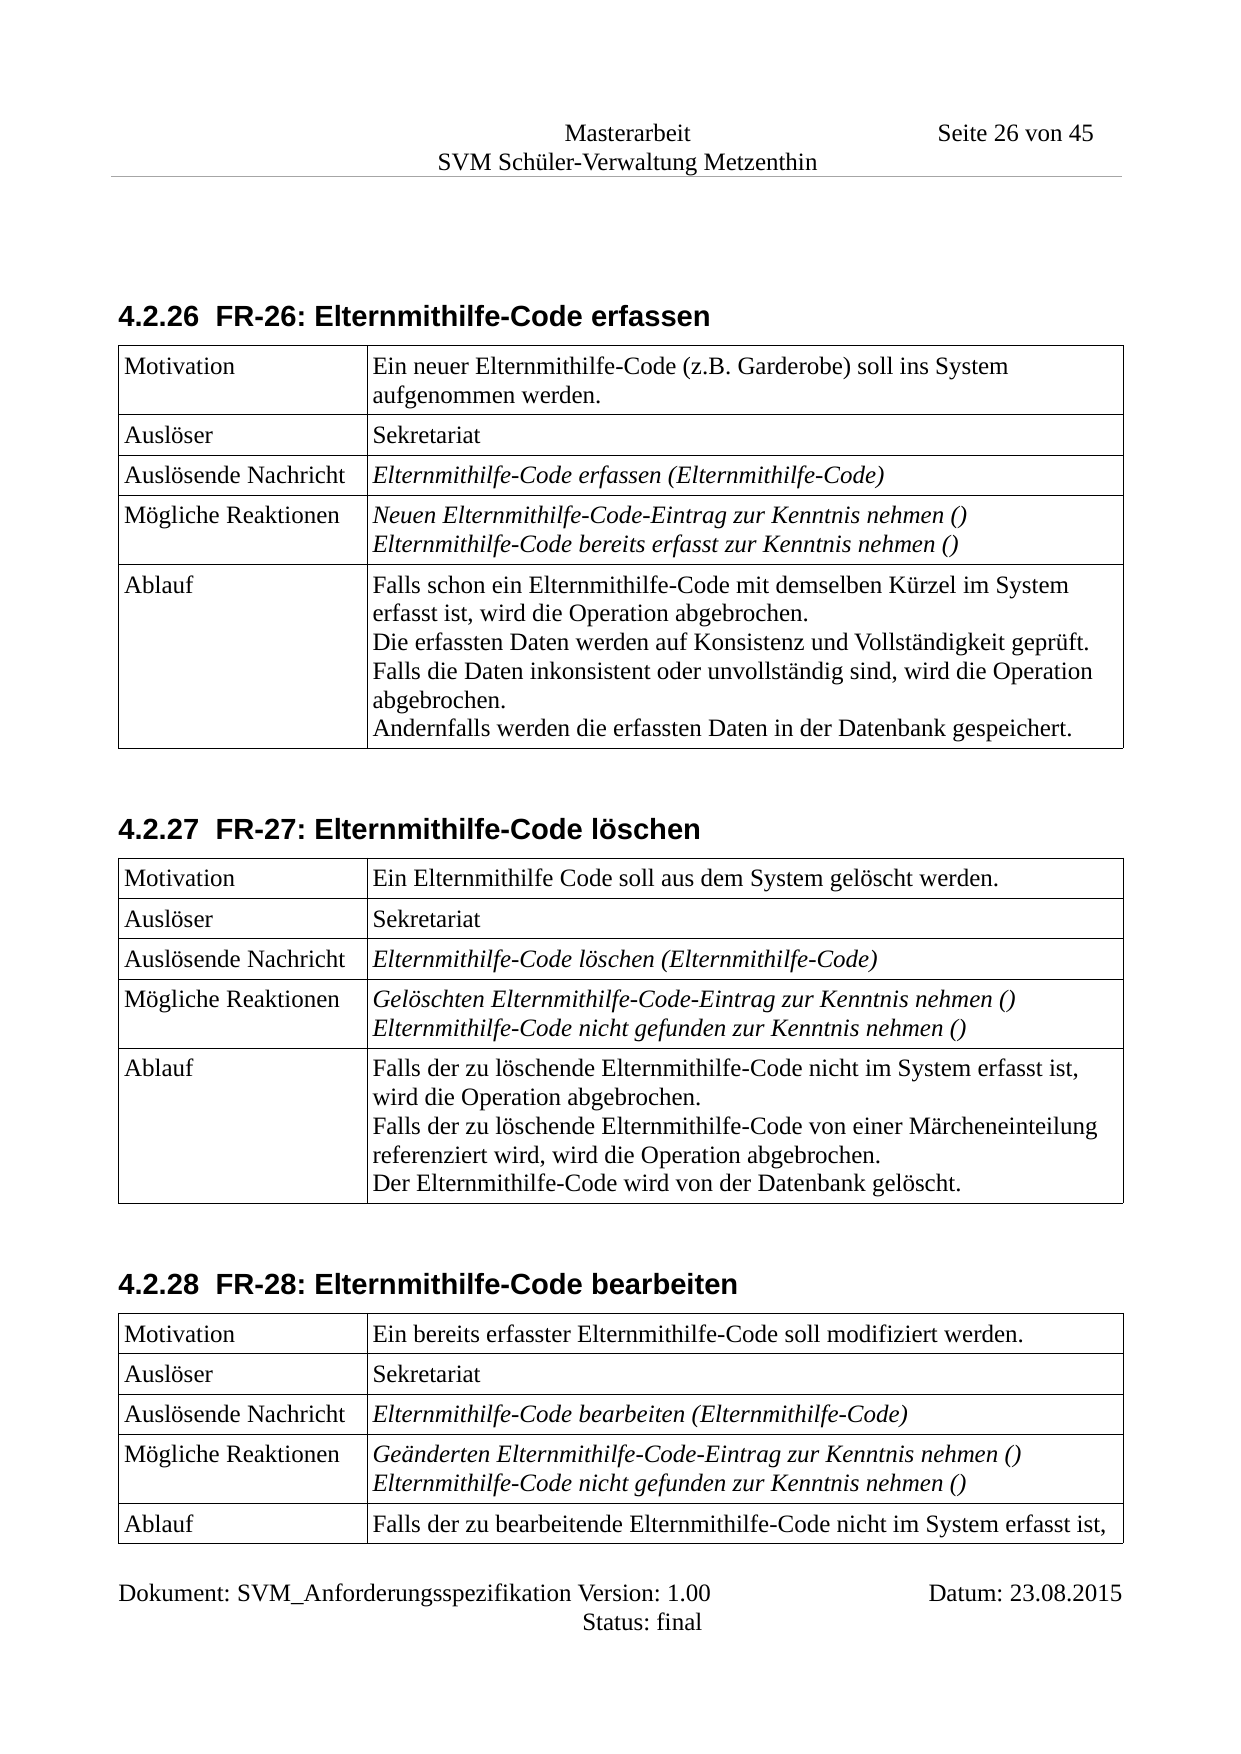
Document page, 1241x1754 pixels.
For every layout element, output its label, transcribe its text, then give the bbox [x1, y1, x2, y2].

table_header Motivation [119, 346, 367, 414]
table_cell Sekretariat [368, 1354, 1123, 1393]
table_cell Ablauf [119, 565, 367, 748]
table_cell Mögliche Reaktionen [119, 980, 367, 1048]
table_cell Auslöser [119, 899, 367, 938]
table_header Motivation [119, 859, 367, 898]
table_cell Auslöser [119, 415, 367, 454]
table_cell Auslösende Nachricht [119, 1395, 367, 1434]
table_header Ein neuer Elternmithilfe-Code (z.B. Garderobe) soll ins System aufgenommen werden. [368, 346, 1123, 414]
table_cell Auslösende Nachricht [119, 456, 367, 495]
table_cell Sekretariat [368, 899, 1123, 938]
table_header Motivation [119, 1314, 367, 1353]
table_cell Neuen Elternmithilfe-Code-Eintrag zur Kenntnis nehmen () Elternmithilfe-Code bereits erfasst zur Kenntnis nehmen () [368, 496, 1123, 564]
table_header Ein bereits erfasster Elternmithilfe-Code soll modifiziert werden. [368, 1314, 1123, 1353]
table_cell Falls schon ein Elternmithilfe-Code mit demselben Kürzel im System erfasst ist, wird die Operation abgebrochen. Die erfassten Daten werden auf Konsistenz und Vollständigkeit geprüft. Falls die Daten inkonsistent oder unvollständig sind, wird die Operation abgebrochen. Andernfalls werden die erfassten Daten in der Datenbank gespeichert. [368, 565, 1123, 748]
table_cell Gelöschten Elternmithilfe-Code-Eintrag zur Kenntnis nehmen () Elternmithilfe-Code nicht gefunden zur Kenntnis nehmen () [368, 980, 1123, 1048]
table_cell Elternmithilfe-Code löschen (Elternmithilfe-Code) [368, 939, 1123, 979]
subtitle FR-26: Elternmithilfe-Code erfassen [118, 299, 1122, 333]
table_cell Auslösende Nachricht [119, 939, 367, 979]
table_header Ein Elternmithilfe Code soll aus dem System gelöscht werden. [368, 859, 1123, 898]
subtitle FR-27: Elternmithilfe-Code löschen [118, 812, 1122, 845]
table_cell Ablauf [119, 1049, 367, 1203]
table_cell Falls der zu bearbeitende Elternmithilfe-Code nicht im System erfasst ist, [368, 1504, 1123, 1543]
table_cell Ablauf [119, 1504, 367, 1543]
table_cell Geänderten Elternmithilfe-Code-Eintrag zur Kenntnis nehmen () Elternmithilfe-Code nicht gefunden zur Kenntnis nehmen () [368, 1435, 1123, 1503]
table_cell Auslöser [119, 1354, 367, 1393]
table_cell Falls der zu löschende Elternmithilfe-Code nicht im System erfasst ist, wird die Operation abgebrochen. Falls der zu löschende Elternmithilfe-Code von einer Märcheneinteilung referenziert wird, wird die Operation abgebrochen. Der Elternmithilfe-Code wird von der Datenbank gelöscht. [368, 1049, 1123, 1203]
table_cell Elternmithilfe-Code erfassen (Elternmithilfe-Code) [368, 456, 1123, 495]
table_cell Elternmithilfe-Code bearbeiten (Elternmithilfe-Code) [368, 1395, 1123, 1434]
subtitle FR-28: Elternmithilfe-Code bearbeiten [118, 1267, 1122, 1300]
table_cell Mögliche Reaktionen [119, 496, 367, 564]
table_cell Mögliche Reaktionen [119, 1435, 367, 1503]
table_cell Sekretariat [368, 415, 1123, 454]
